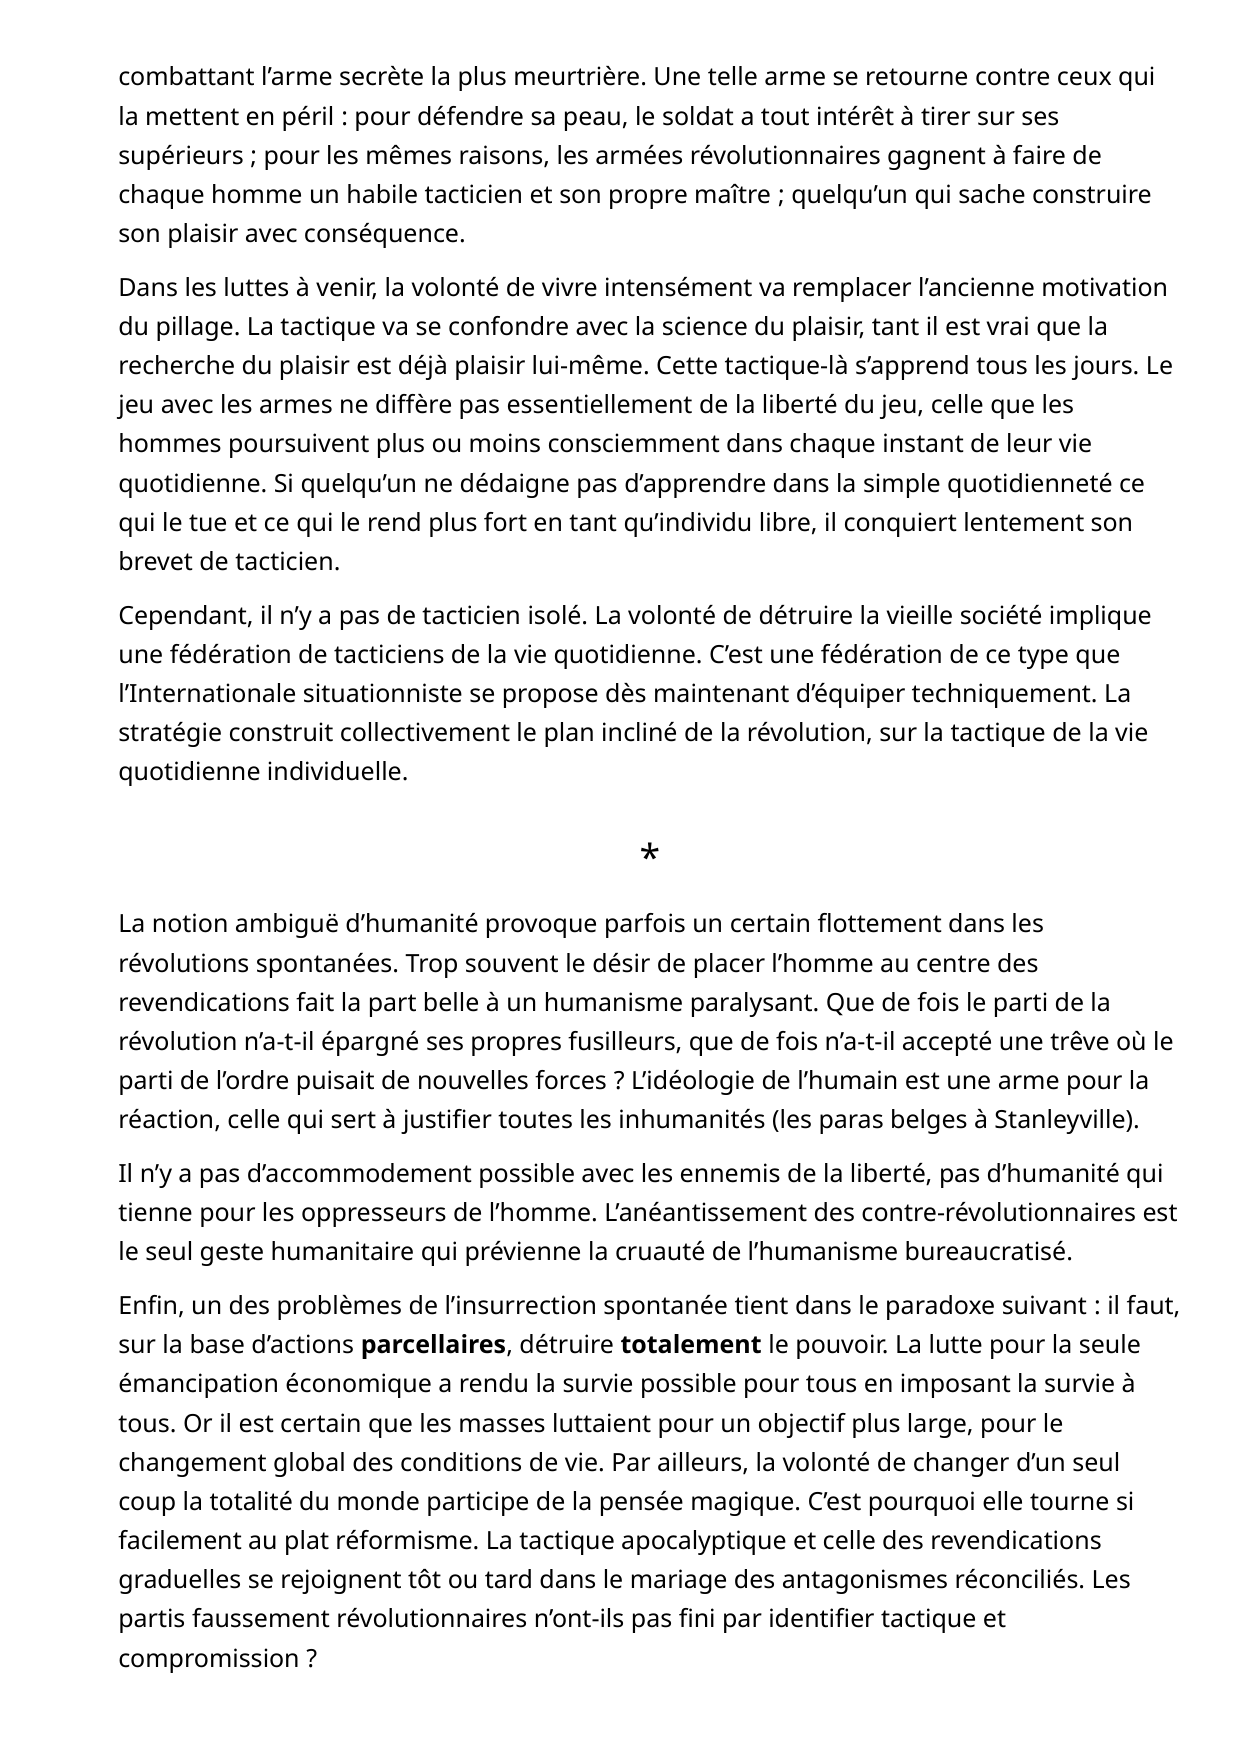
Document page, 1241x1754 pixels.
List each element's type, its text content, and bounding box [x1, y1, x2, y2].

text La notion ambiguë d’humanité provoque parfois un certain flottement dans les révolutions spontanées. Trop souvent le désir de placer l’homme au centre des revendications fait la part belle à un humanisme paralysant. Que de fois le parti de la révolution n’a-t-il épargné ses propres fusilleurs, que de fois n’a-t-il accepté une trêve où le parti de l’ordre puisait de nouvelles forces ? L’idéologie de l’humain est une arme pour la réaction, celle qui sert à justifier toutes les inhumanités (les paras belges à Stanleyville). [118, 906, 1181, 1136]
text * [118, 831, 1181, 882]
text Il n’y a pas d’accommodement possible avec les ennemis de la liberté, pas d’humanité qui tienne pour les oppresseurs de l’homme. L’anéantissement des contre-révolutionnaires est le seul geste humanitaire qui prévienne la cruauté de l’humanisme bureaucratisé. [118, 1156, 1181, 1268]
text combattant l’arme secrète la plus meurtrière. Une telle arme se retourne contre ceux qui la mettent en péril : pour défendre sa peau, le soldat a tout intérêt à tirer sur ses supérieurs ; pour les mêmes raisons, les armées révolutionnaires gagnent à faire de chaque homme un habile tacticien et son propre maître ; quelqu’un qui sache construire son plaisir avec conséquence. [118, 59, 1181, 250]
text Enfin, un des problèmes de l’insurrection spontanée tient dans le paradoxe suivant : il faut, sur la base d’actions parcellaires, détruire totalement le pouvoir. La lutte pour la seule émancipation économique a rendu la survie possible pour tous en imposant la survie à tous. Or il est certain que les masses luttaient pour un objectif plus large, pour le changement global des conditions de vie. Par ailleurs, la volonté de changer d’un seul coup la totalité du monde participe de la pensée magique. C’est pourquoi elle tourne si facilement au plat réformisme. La tactique apocalyptique et celle des revendications graduelles se rejoignent tôt ou tard dans le mariage des antagonismes réconciliés. Les partis faussement révolutionnaires n’ont-ils pas fini par identifier tactique et compromission ? [118, 1288, 1181, 1674]
text Dans les luttes à venir, la volonté de vivre intensément va remplacer l’ancienne motivation du pillage. La tactique va se confondre avec la science du plaisir, tant il est vrai que la recherche du plaisir est déjà plaisir lui-même. Cette tactique-là s’apprend tous les jours. Le jeu avec les armes ne diffère pas essentiellement de la liberté du jeu, celle que les hommes poursuivent plus ou moins consciemment dans chaque instant de leur vie quotidienne. Si quelqu’un ne dédaigne pas d’apprendre dans la simple quotidienneté ce qui le tue et ce qui le rend plus fort en tant qu’individu libre, il conquiert lentement son brevet de tacticien. [118, 269, 1181, 578]
text Cependant, il n’y a pas de tacticien isolé. La volonté de détruire la vieille société implique une fédération de tacticiens de la vie quotidienne. C’est une fédération de ce type que l’Internationale situationniste se propose dès maintenant d’équiper techniquement. La stratégie construit collectivement le plan incliné de la révolution, sur la tactique de la vie quotidienne individuelle. [118, 597, 1181, 788]
